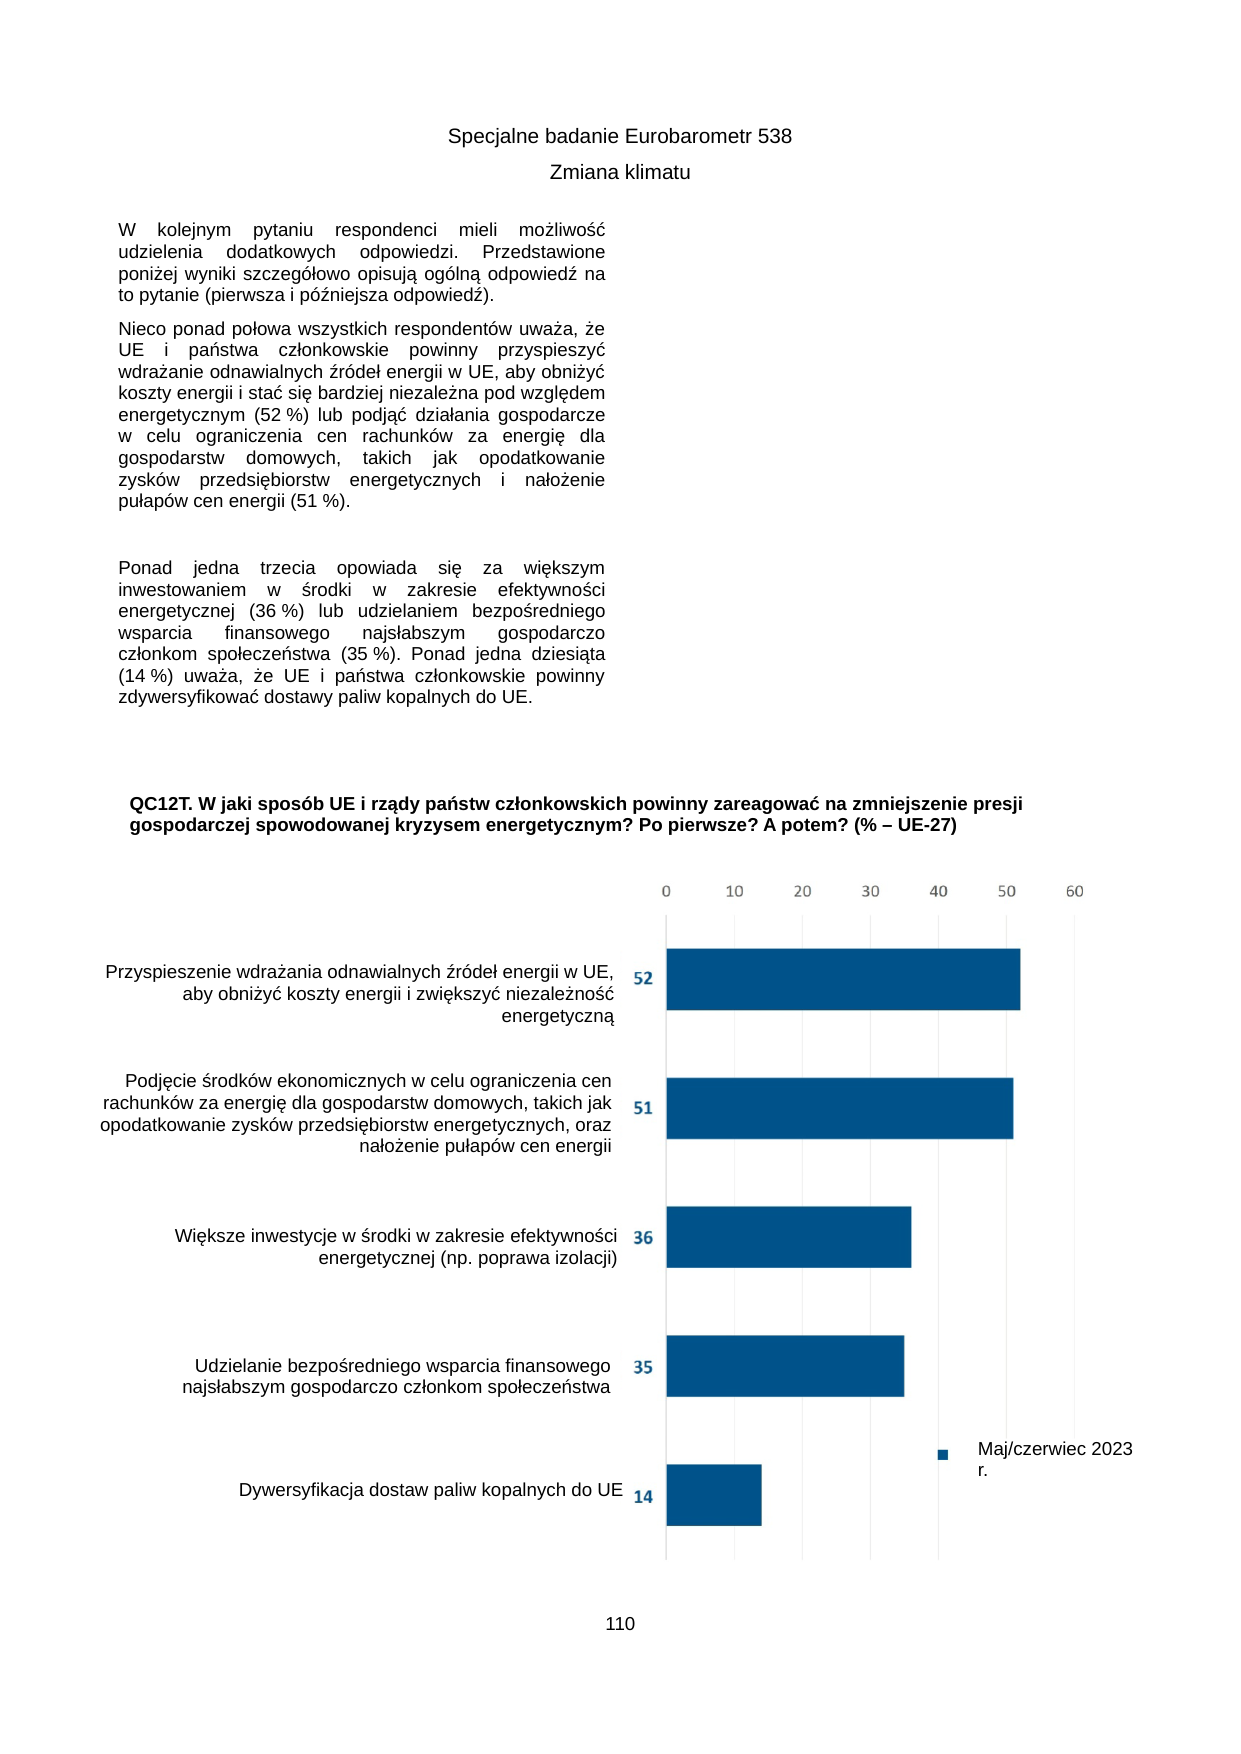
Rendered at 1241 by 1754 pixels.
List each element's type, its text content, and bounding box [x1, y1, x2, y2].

text Nieco ponad połowa wszystkich respondentów uważa, że UE i państwa członkowskie powinny przyspieszyć wdrażanie odnawialnych źródeł energii w UE, aby obniżyć koszty energii i stać się bardziej niezależna pod względem energetycznym (52 %) lub podjąć działania gospodarcze w celu ograniczenia cen rachunków za energię dla gospodarstw domowych, takich jak opodatkowanie zysków przedsiębiorstw energetycznych i nałożenie pułapów cen energii (51 %). [118, 317, 605, 511]
text W kolejnym pytaniu respondenci mieli możliwość udzielenia dodatkowych odpowiedzi. Przedstawione poniżej wyniki szczegółowo opisują ogólną odpowiedź na to pytanie (pierwsza i późniejsza odpowiedź). [118, 219, 605, 306]
picture [620, 858, 1114, 1566]
text Ponad jedna trzecia opowiada się za większym inwestowaniem w środki w zakresie efektywności energetycznej (36 %) lub udzielaniem bezpośredniego wsparcia finansowego najsłabszym gospodarczo członkom społeczeństwa (35 %). Ponad jedna dziesiąta (14 %) uważa, że UE i państwa członkowskie powinny zdywersyfikować dostawy paliw kopalnych do UE. [118, 557, 605, 708]
